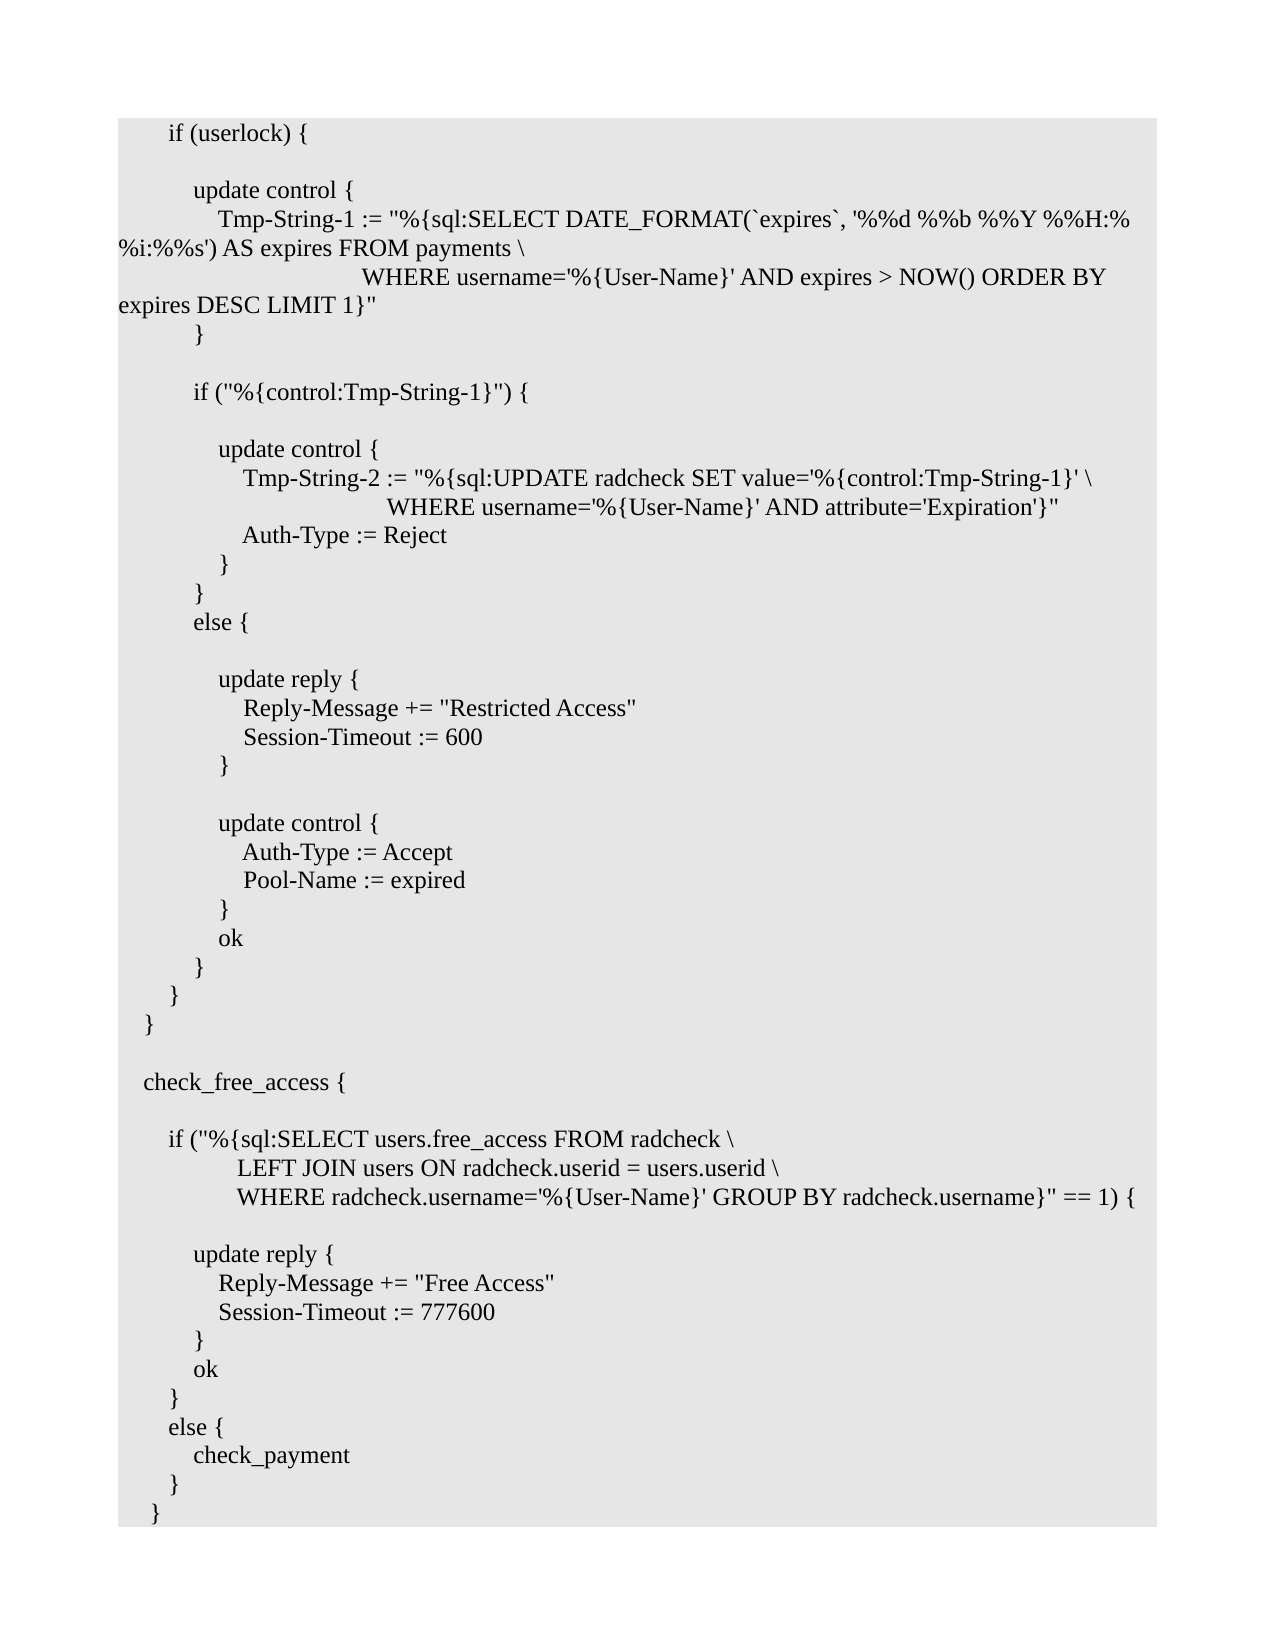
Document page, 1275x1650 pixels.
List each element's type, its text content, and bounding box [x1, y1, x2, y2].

text update control { [118, 176, 1157, 204]
text update control { [118, 434, 1157, 463]
text check_free_access { [118, 1067, 1157, 1096]
text Pool-Name := expired [118, 866, 1157, 894]
text update control { [118, 808, 1157, 837]
text Reply-Message += "Free Access" [118, 1268, 1157, 1297]
text } [118, 578, 1157, 607]
text WHERE username='%{User-Name}' AND expires > NOW() ORDER BY expires DESC LIMIT 1}" [118, 262, 1157, 319]
text } [118, 981, 1157, 1009]
text Tmp-String-2 := "%{sql:UPDATE radcheck SET value='%{control:Tmp-String-1}' \ [118, 463, 1157, 492]
text Tmp-String-1 := "%{sql:SELECT DATE_FORMAT(`expires`, '%%d %%b %%Y %%H:%%i:%%s') AS expires FROM payments \ [118, 204, 1157, 262]
text Auth-Type := Accept [118, 837, 1157, 866]
text } [118, 1326, 1157, 1354]
text update reply { [118, 664, 1157, 693]
text WHERE username='%{User-Name}' AND attribute='Expiration'}" [118, 492, 1157, 521]
text LEFT JOIN users ON radcheck.userid = users.userid \ [118, 1153, 1157, 1182]
text } [118, 549, 1157, 578]
text } [118, 952, 1157, 981]
text } [118, 751, 1157, 779]
text if ("%{sql:SELECT users.free_access FROM radcheck \ [118, 1124, 1157, 1153]
text } [118, 894, 1157, 923]
text } [118, 1009, 1157, 1038]
text update reply { [118, 1239, 1157, 1268]
text if ("%{control:Tmp-String-1}") { [118, 377, 1157, 406]
text Session-Timeout := 600 [118, 722, 1157, 751]
text } [118, 1498, 1157, 1527]
text Auth-Type := Reject [118, 521, 1157, 549]
text } [118, 1383, 1157, 1412]
text WHERE radcheck.username='%{User-Name}' GROUP BY radcheck.username}" == 1) { [118, 1182, 1157, 1211]
text check_payment [118, 1441, 1157, 1469]
text Session-Timeout := 777600 [118, 1297, 1157, 1326]
text else { [118, 607, 1157, 636]
text } [118, 1469, 1157, 1498]
text ok [118, 1354, 1157, 1383]
text if (userlock) { [118, 118, 1157, 147]
text else { [118, 1412, 1157, 1441]
text ok [118, 923, 1157, 952]
text Reply-Message += "Restricted Access" [118, 693, 1157, 722]
text } [118, 319, 1157, 348]
